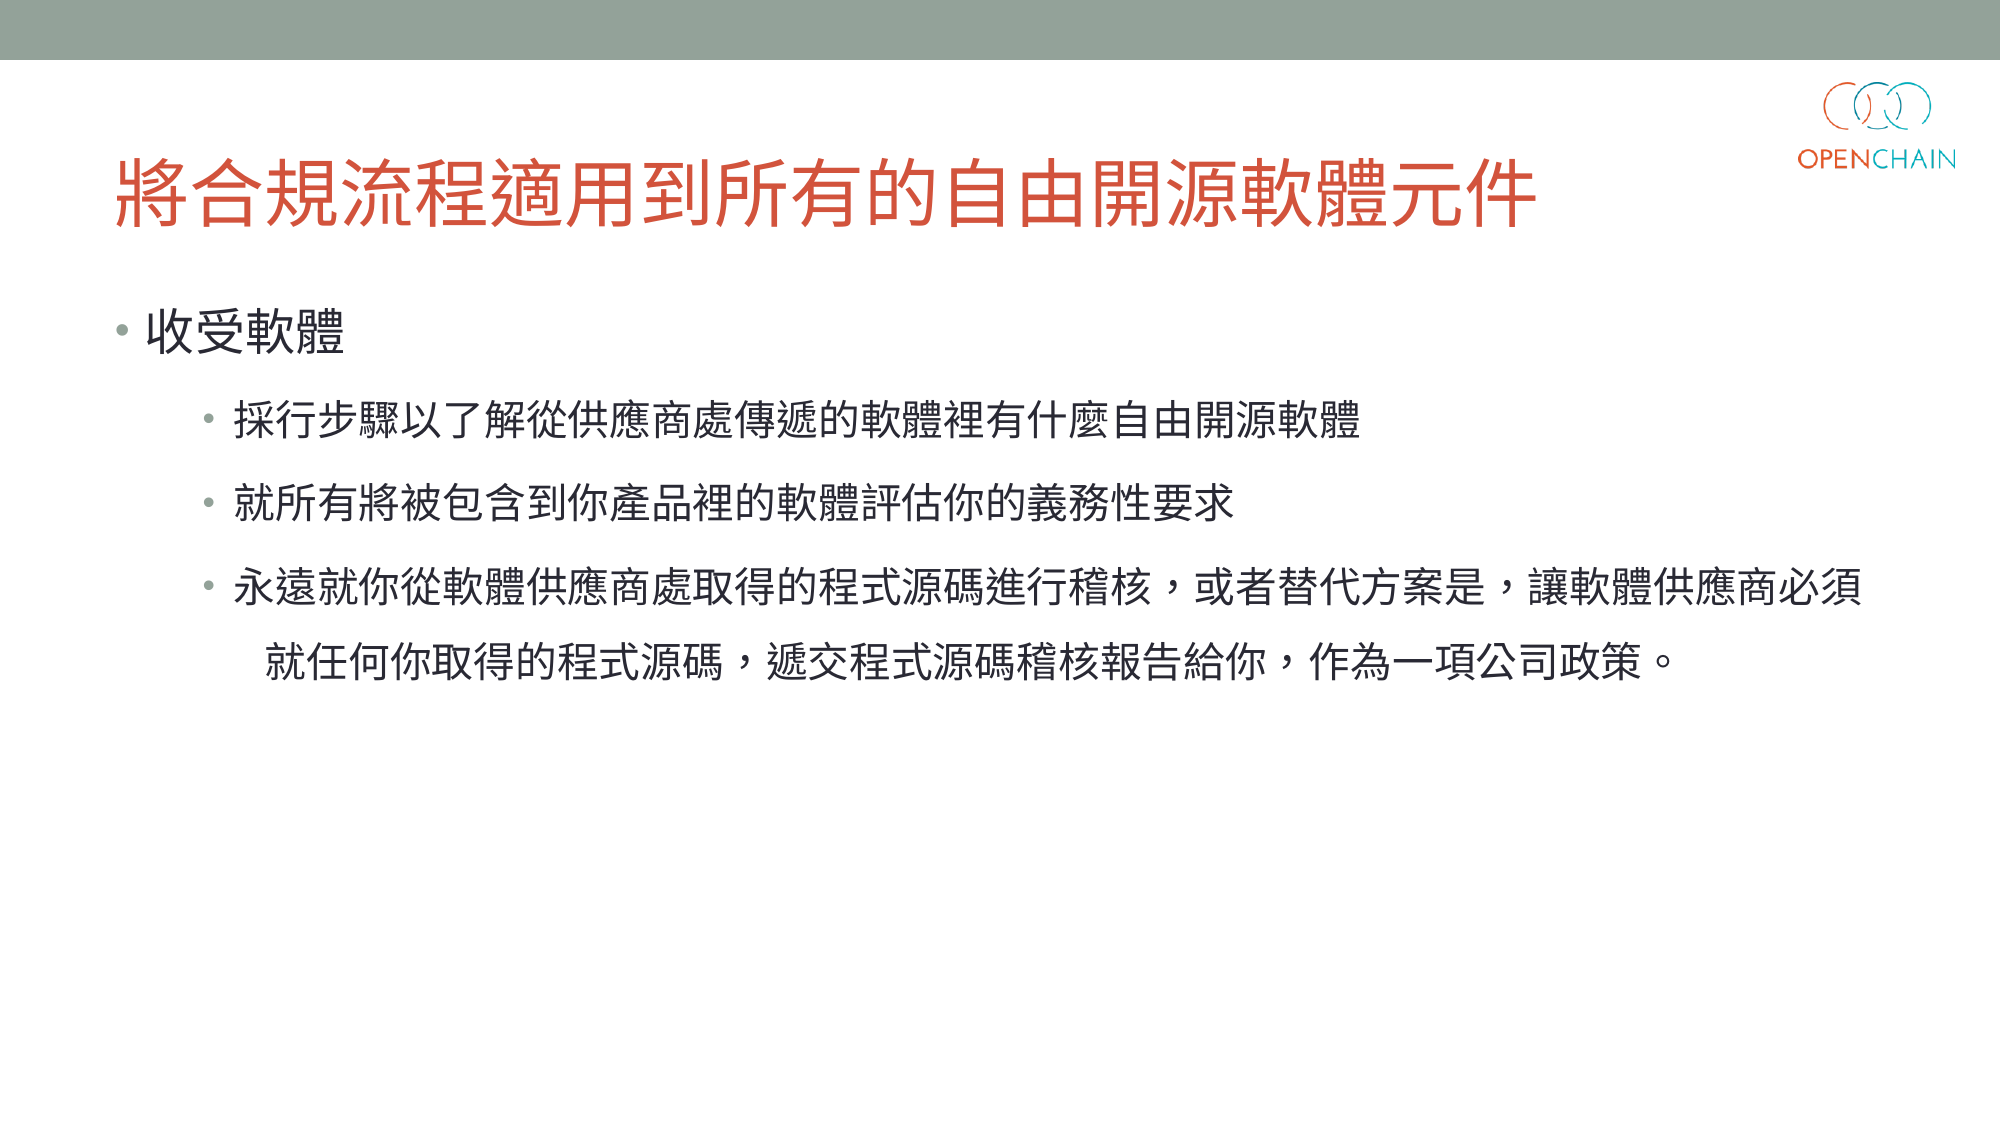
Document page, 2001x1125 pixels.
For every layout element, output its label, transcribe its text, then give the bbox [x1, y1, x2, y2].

title 將合規流程適用到所有的自由開源軟體元件 [99, 87, 1900, 251]
list 收受軟體 採行步驟以了解從供應商處傳遞的軟體裡有什麼自由開源軟體 就所有將被包含到你產品裡的軟體評估你的義務性要求 永遠就你從軟體供應商處取得的程式源碼進行稽核，或者替代方案是，讓軟體供應商必須就任何你取得的程式源碼，遞交程式源碼稽核報告給你，作為一項公司政策。 [99, 262, 1900, 898]
